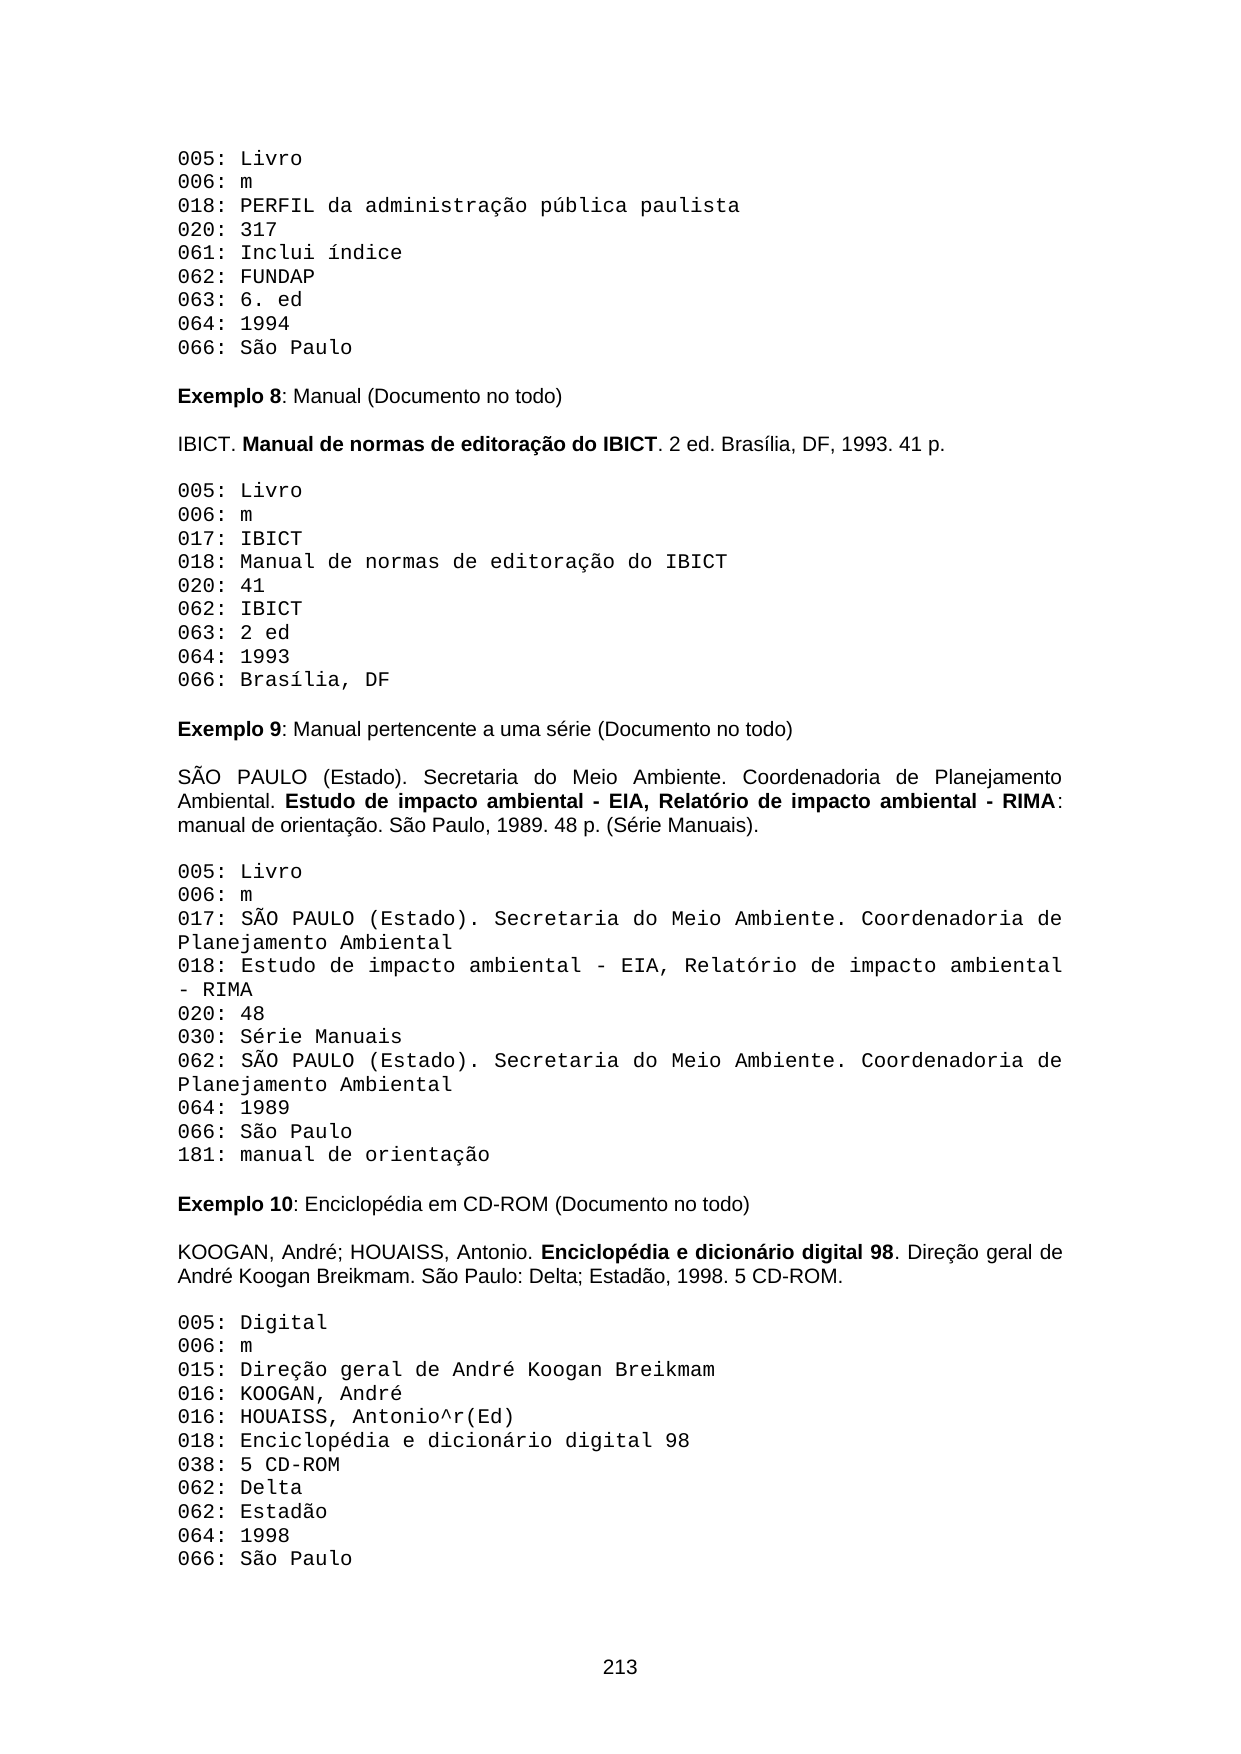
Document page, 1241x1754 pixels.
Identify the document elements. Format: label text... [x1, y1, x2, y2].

text Exemplo 8: Manual (Documento no todo) [177, 384, 1063, 408]
text 030: Série Manuais [177, 1026, 1063, 1050]
text 064: 1994 [177, 313, 1063, 337]
text 061: Inclui índice [177, 242, 1063, 266]
text 063: 6. ed [177, 289, 1063, 313]
text 062: IBICT [177, 598, 1063, 622]
text 066: Brasília, DF [177, 669, 1063, 693]
text 062: SÃO PAULO (Estado). Secretaria do Meio Ambiente. Coordenadoria de Planejamento Ambiental [177, 1050, 1063, 1097]
text 066: São Paulo [177, 1548, 1063, 1572]
text Exemplo 9: Manual pertencente a uma série (Documento no todo) [177, 717, 1063, 741]
text 018: PERFIL da administração pública paulista [177, 195, 1063, 218]
text IBICT. Manual de normas de editoração do IBICT. 2 ed. Brasília, DF, 1993. 41 p. [177, 432, 1063, 456]
text 020: 48 [177, 1003, 1063, 1026]
text 017: SÃO PAULO (Estado). Secretaria do Meio Ambiente. Coordenadoria de Planejamento Ambiental [177, 908, 1063, 955]
text 064: 1993 [177, 646, 1063, 669]
text 062: Estadão [177, 1501, 1063, 1525]
text 064: 1998 [177, 1525, 1063, 1548]
text 062: FUNDAP [177, 266, 1063, 289]
text 006: m [177, 171, 1063, 195]
text 020: 41 [177, 575, 1063, 598]
text 064: 1989 [177, 1097, 1063, 1121]
text 005: Digital [177, 1312, 1063, 1336]
text 006: m [177, 1336, 1063, 1359]
text 005: Livro [177, 148, 1063, 171]
text SÃO PAULO (Estado). Secretaria do Meio Ambiente. Coordenadoria de Planejamento Ambiental. Estudo de impacto ambiental - EIA, Relatório de impacto ambiental - RIMA: manual de orientação. São Paulo, 1989. 48 p. (Série Manuais). [177, 765, 1063, 837]
text 016: KOOGAN, André [177, 1383, 1063, 1406]
text 062: Delta [177, 1477, 1063, 1501]
text 017: IBICT [177, 527, 1063, 551]
text 181: manual de orientação [177, 1144, 1063, 1168]
text 006: m [177, 884, 1063, 908]
text 018: Estudo de impacto ambiental - EIA, Relatório de impacto ambiental - RIMA [177, 955, 1063, 1003]
text 063: 2 ed [177, 622, 1063, 646]
text 020: 317 [177, 218, 1063, 242]
text 006: m [177, 504, 1063, 527]
text 066: São Paulo [177, 337, 1063, 360]
text 038: 5 CD-ROM [177, 1454, 1063, 1477]
text 005: Livro [177, 861, 1063, 884]
text KOOGAN, André; HOUAISS, Antonio. Enciclopédia e dicionário digital 98. Direção geral de André Koogan Breikmam. São Paulo: Delta; Estadão, 1998. 5 CD-ROM. [177, 1240, 1063, 1288]
text 016: HOUAISS, Antonio^r(Ed) [177, 1406, 1063, 1430]
text 066: São Paulo [177, 1121, 1063, 1144]
text 015: Direção geral de André Koogan Breikmam [177, 1359, 1063, 1383]
text 018: Enciclopédia e dicionário digital 98 [177, 1430, 1063, 1454]
text 005: Livro [177, 480, 1063, 504]
text Exemplo 10: Enciclopédia em CD-ROM (Documento no todo) [177, 1192, 1063, 1216]
text 018: Manual de normas de editoração do IBICT [177, 551, 1063, 575]
